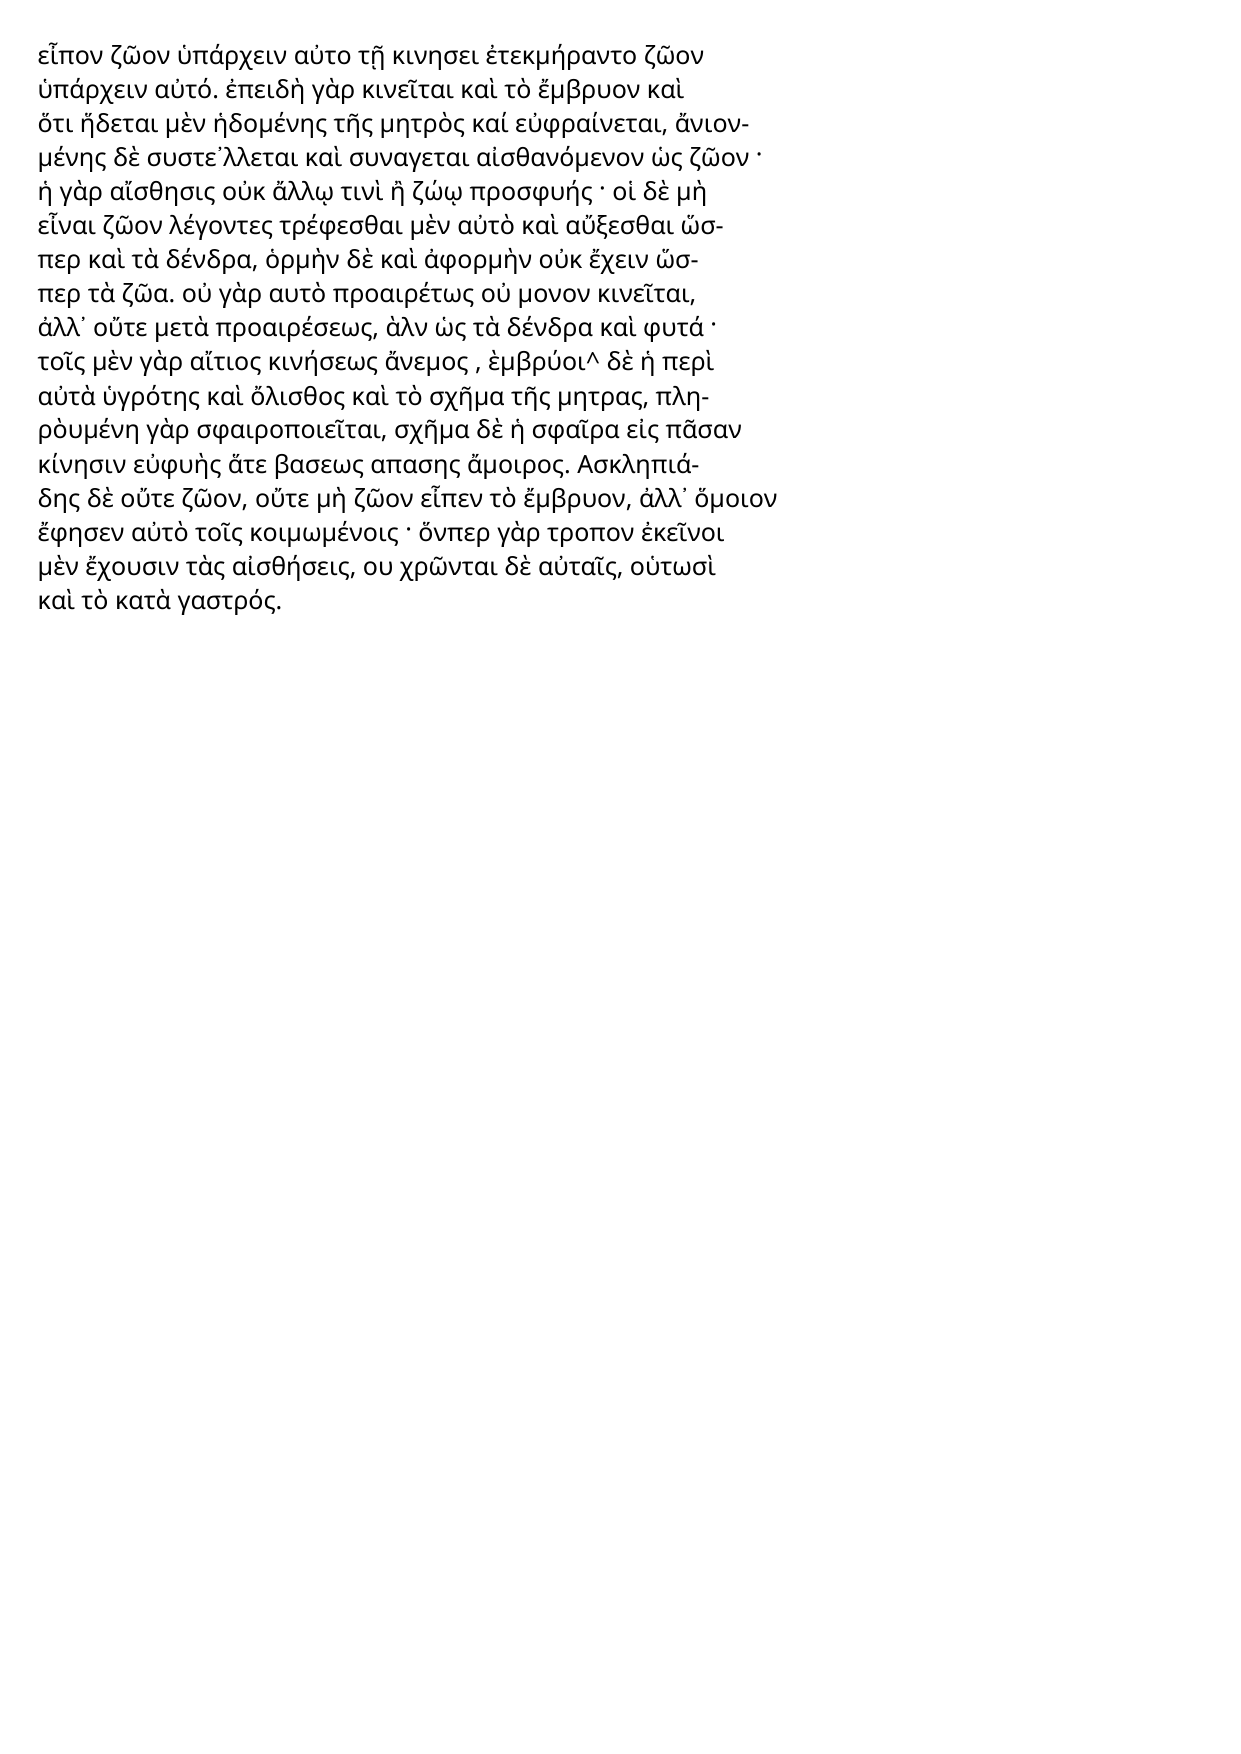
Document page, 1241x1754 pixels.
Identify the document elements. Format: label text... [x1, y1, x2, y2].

text εἶπον ζῶον ὑπάρχειν αὐτο τῇ κινησει ἐτεκμήραντο ζῶον ὑπάρχειν αὐτό. ἐπειδὴ γὰρ κινεῖται καὶ τὸ ἔμβρυον καὶ ὅτι ἥδεται μὲν ἡδομένης τῆς μητρὸς καί εὐφραίνεται, ἄνιον- μένης δὲ συστε᾽λλεται καὶ συναγεται αἰσθανόμενον ὡς ζῶον · ἡ γὰρ αἴσθησις οὐκ ἄλλῳ τινὶ ἢ ζώῳ προσφυής · οἱ δὲ μὴ εἶναι ζῶον λέγοντες τρέφεσθαι μὲν αὐτὸ καὶ αὔξεσθαι ὥσ- περ καὶ τὰ δένδρα, ὁρμὴν δὲ καὶ ἀφορμὴν οὐκ ἔχειν ὥσ- περ τὰ ζῶα. οὐ γὰρ αυτὸ προαιρέτως οὐ μονον κινεῖται, ἀλλ᾽ οὔτε μετὰ προαιρέσεως, ὰλν ὡς τὰ δένδρα καὶ φυτά · τοῖς μὲν γὰρ αἴτιος κινήσεως ἄνεμος , ὲμβρύοι^ δὲ ἡ περὶ αὐτὰ ὑγρότης καὶ ὄλισθος καὶ τὸ σχῆμα τῆς μητρας, πλη- ρὸυμένη γὰρ σφαιροποιεῖται, σχῆμα δὲ ἡ σφαῖρα εἰς πᾶσαν κίνησιν εὐφυὴς ἅτε βασεως απασης ἄμοιρος. Ασκληπιά- δης δὲ οὔτε ζῶον, οὔτε μὴ ζῶον εἶπεν τὸ ἔμβρυον, ἀλλ᾽ ὅμοιον ἔφησεν αὐτὸ τοῖς κοιμωμένοις · ὅνπερ γὰρ τροπον ἐκεῖνοι μὲν ἔχουσιν τὰς αἰσθήσεις, ου χρῶνται δὲ αὐταῖς, οὑτωσὶ καὶ τὸ κατὰ γαστρός. [37, 37, 1203, 617]
